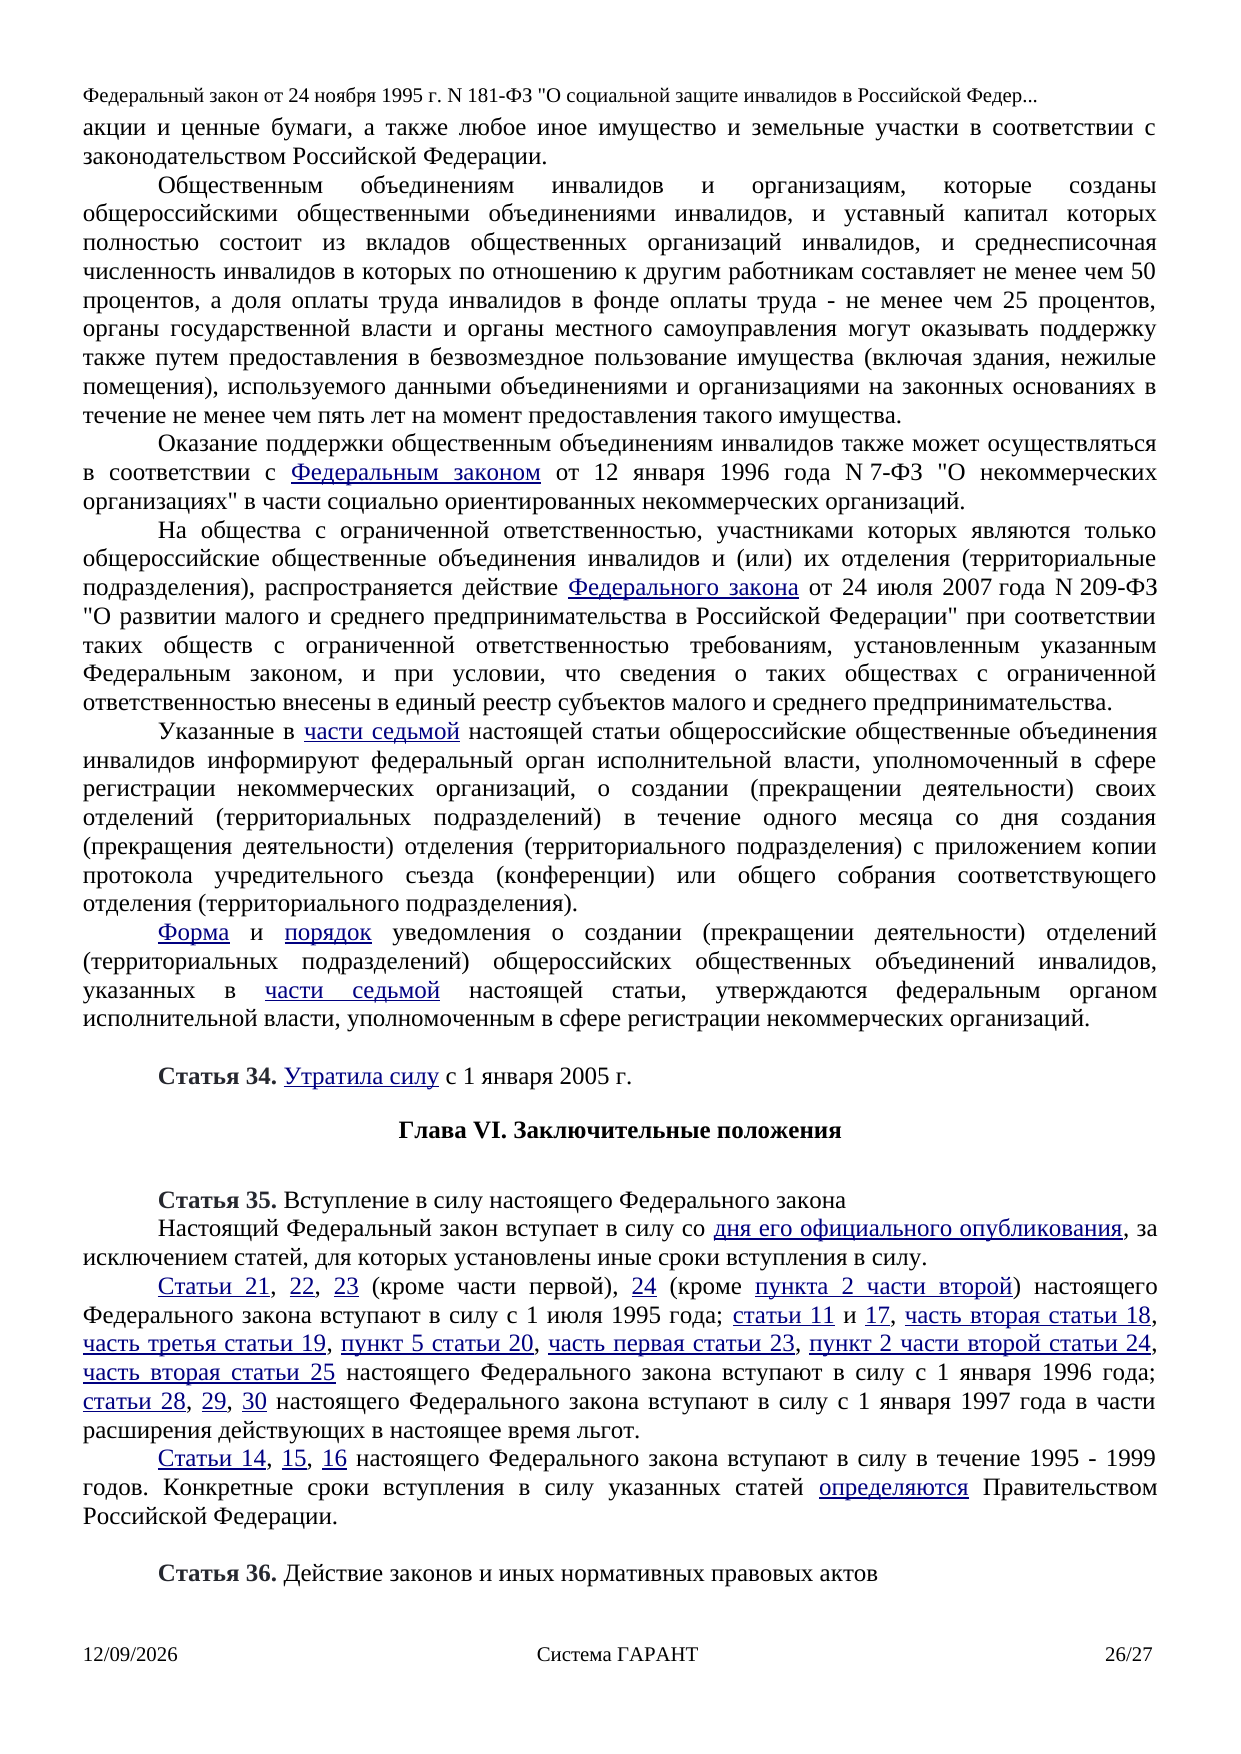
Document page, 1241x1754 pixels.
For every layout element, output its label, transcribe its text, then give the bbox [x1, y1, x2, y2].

text Статьи 14, 15, 16 настоящего Федерального закона вступают в силу в течение 1995 - 1999 годов. Конкретные сроки вступления в силу указанных статей определяются Правительством Российской Федерации. [83, 1443, 1157, 1530]
text Настоящий Федеральный закон вступает в силу со дня его официального опубликования, за исключением статей, для которых установлены иные сроки вступления в силу. [83, 1213, 1157, 1271]
text Статьи 21, 22, 23 (кроме части первой), 24 (кроме пункта 2 части второй) настоящего Федерального закона вступают в силу с 1 июля 1995 года; статьи 11 и 17, часть вторая статьи 18, часть третья статьи 19, пункт 5 статьи 20, часть первая статьи 23, пункт 2 части второй статьи 24, часть вторая статьи 25 настоящего Федерального закона вступают в силу с 1 января 1996 года; статьи 28, 29, 30 настоящего Федерального закона вступают в силу с 1 января 1997 года в части расширения действующих в настоящее время льгот. [83, 1271, 1157, 1443]
text На общества с ограниченной ответственностью, участниками которых являются только общероссийские общественные объединения инвалидов и (или) их отделения (территориальные подразделения), распространяется действие Федерального закона от 24 июля 2007 года N 209-ФЗ "О развитии малого и среднего предпринимательства в Российской Федерации" при соответствии таких обществ с ограниченной ответственностью требованиям, установленным указанным Федеральным законом, и при условии, что сведения о таких обществах с ограниченной ответственностью внесены в единый реестр субъектов малого и среднего предпринимательства. [83, 515, 1157, 716]
text акции и ценные бумаги, а также любое иное имущество и земельные участки в соответствии с законодательством Российской Федерации. [83, 112, 1157, 170]
subtitle Глава VI. Заключительные положения [83, 1115, 1157, 1143]
text Статья 36. Действие законов и иных нормативных правовых актов [158, 1558, 1157, 1587]
text Форма и порядок уведомления о создании (прекращении деятельности) отделений (территориальных подразделений) общероссийских общественных объединений инвалидов, указанных в части седьмой настоящей статьи, утверждаются федеральным органом исполнительной власти, уполномоченным в сфере регистрации некоммерческих организаций. [83, 917, 1157, 1032]
text Оказание поддержки общественным объединениям инвалидов также может осуществляться в соответствии с Федеральным законом от 12 января 1996 года N 7-ФЗ "О некоммерческих организациях" в части социально ориентированных некоммерческих организаций. [83, 428, 1157, 515]
text Статья 35. Вступление в силу настоящего Федерального закона [158, 1185, 1157, 1213]
text Общественным объединениям инвалидов и организациям, которые созданы общероссийскими общественными объединениями инвалидов, и уставный капитал которых полностью состоит из вкладов общественных организаций инвалидов, и среднесписочная численность инвалидов в которых по отношению к другим работникам составляет не менее чем 50 процентов, а доля оплаты труда инвалидов в фонде оплаты труда - не менее чем 25 процентов, органы государственной власти и органы местного самоуправления могут оказывать поддержку также путем предоставления в безвозмездное пользование имущества (включая здания, нежилые помещения), используемого данными объединениями и организациями на законных основаниях в течение не менее чем пять лет на момент предоставления такого имущества. [83, 170, 1157, 428]
text Статья 34. Утратила силу с 1 января 2005 г. [158, 1061, 1157, 1090]
text Указанные в части седьмой настоящей статьи общероссийские общественные объединения инвалидов информируют федеральный орган исполнительной власти, уполномоченный в сфере регистрации некоммерческих организаций, о создании (прекращении деятельности) своих отделений (территориальных подразделений) в течение одного месяца со дня создания (прекращения деятельности) отделения (территориального подразделения) с приложением копии протокола учредительного съезда (конференции) или общего собрания соответствующего отделения (территориального подразделения). [83, 716, 1157, 917]
